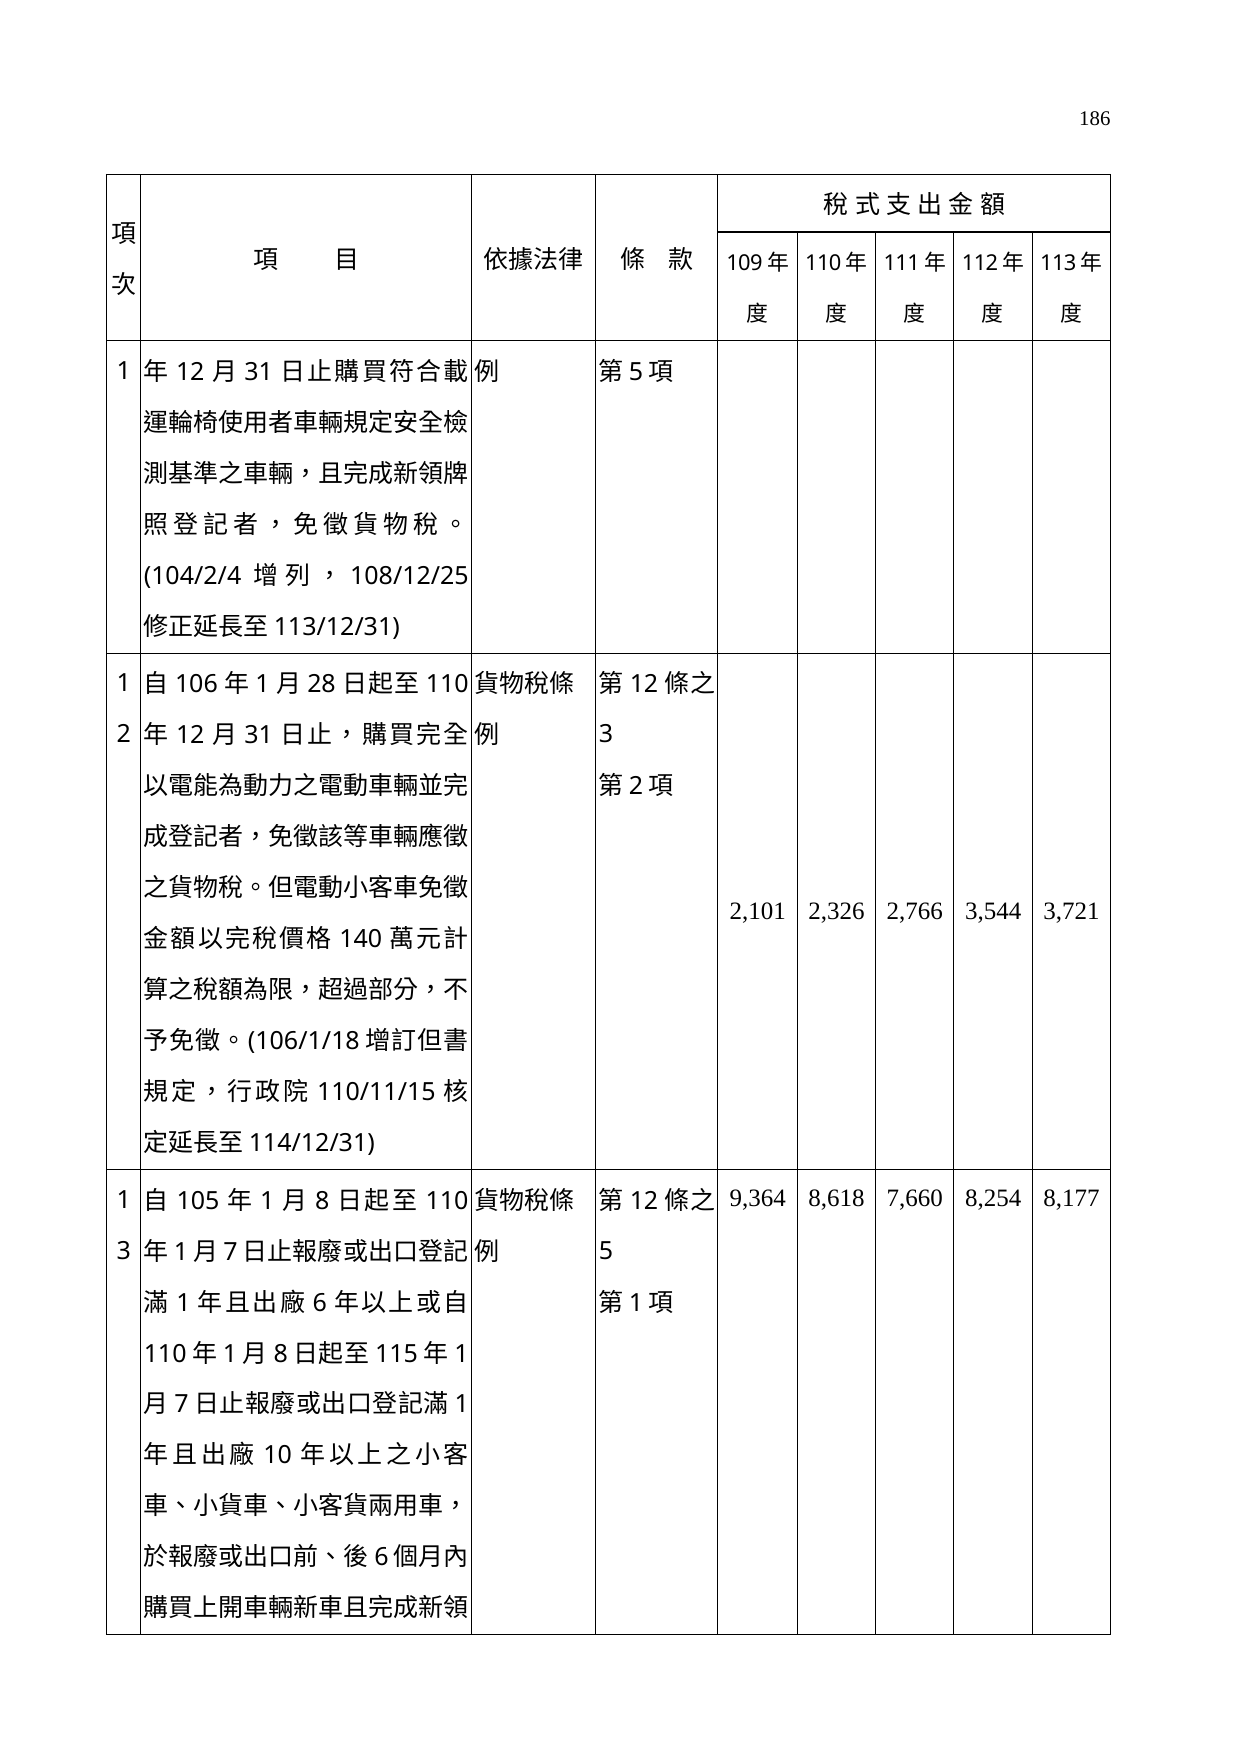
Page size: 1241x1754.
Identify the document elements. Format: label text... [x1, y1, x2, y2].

table_cell 1 [107, 341, 140, 653]
table_cell 年12月31日止購買符合載運輪椅使用者車輛規定安全檢測基準之車輛，且完成新領牌照登記者，免徵貨物稅。(104/2/4增列，108/12/25修正延長至113/12/31) [141, 341, 471, 653]
table_cell 貨物稅條例 [472, 1170, 595, 1634]
table_cell 12 [107, 654, 140, 1169]
table_header 項次 [107, 175, 140, 340]
table_cell 7,660 [876, 1170, 953, 1634]
table_header 依據法律 [472, 175, 595, 340]
table_cell 2,766 [876, 654, 953, 1169]
table_cell 8,254 [954, 1170, 1032, 1634]
table_cell 第12條之3 第2項 [596, 654, 717, 1169]
table_header 項 目 [141, 175, 471, 340]
table_cell [876, 341, 953, 653]
table_cell 自105年1月8日起至110年1月7日止報廢或出口登記滿1年且出廠6年以上或自110年1月8日起至115年1月7日止報廢或出口登記滿1年且出廠10年以上之小客車、小貨車、小客貨兩用車，於報廢或出口前、後6個月內購買上開車輛新車且完成新領 [141, 1170, 471, 1634]
table_cell [798, 341, 875, 653]
table_cell [954, 341, 1032, 653]
table_cell 例 [472, 341, 595, 653]
table_cell 110年度 [798, 233, 875, 340]
table_cell 8,177 [1033, 1170, 1110, 1634]
table_header 條 款 [596, 175, 717, 340]
table_cell 13 [107, 1170, 140, 1634]
table_cell 3,721 [1033, 654, 1110, 1169]
table_cell 113年度 [1033, 233, 1110, 340]
table_cell 第12條之5 第1項 [596, 1170, 717, 1634]
table_cell 貨物稅條例 [472, 654, 595, 1169]
table_header 稅 式 支 出 金 額 [718, 175, 1110, 231]
table_cell [718, 341, 797, 653]
table_cell 9,364 [718, 1170, 797, 1634]
table_cell 2,326 [798, 654, 875, 1169]
table_cell 112年度 [954, 233, 1032, 340]
table_cell 109年度 [718, 233, 797, 340]
table_cell [1033, 341, 1110, 653]
table_cell 3,544 [954, 654, 1032, 1169]
table_cell 111年度 [876, 233, 953, 340]
table_cell 2,101 [718, 654, 797, 1169]
table_cell 第5項 [596, 341, 717, 653]
table_cell 8,618 [798, 1170, 875, 1634]
table_cell 自106年1月28日起至110年12月31日止，購買完全以電能為動力之電動車輛並完成登記者，免徵該等車輛應徵之貨物稅。但電動小客車免徵金額以完稅價格140萬元計算之稅額為限，超過部分，不予免徵。(106/1/18增訂但書規定，行政院110/11/15核定延長至114/12/31) [141, 654, 471, 1169]
